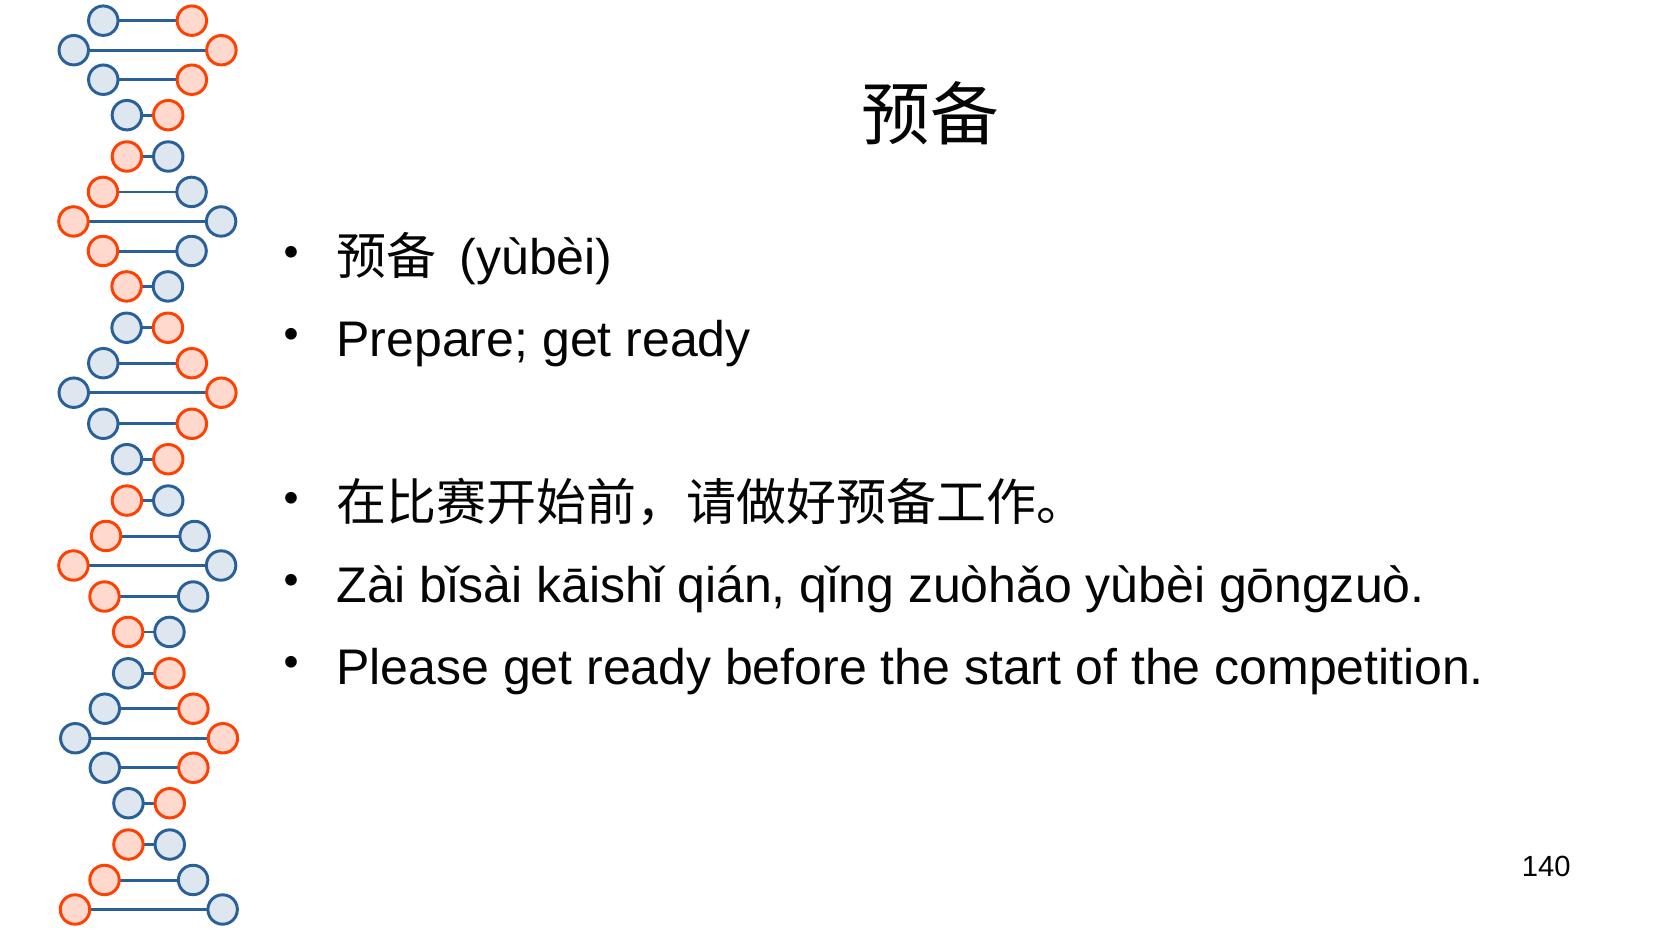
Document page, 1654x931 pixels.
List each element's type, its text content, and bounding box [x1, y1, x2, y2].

title 预备 [265, 35, 1595, 189]
list 预备 (yùbèi) Prepare; get ready 在比赛开始前，请做好预备工作。 Zài bǐsài kāishǐ qián, qǐng zuòhǎo yùbèi gōngzuò. Please get ready before the start of the competition. [265, 224, 1595, 764]
